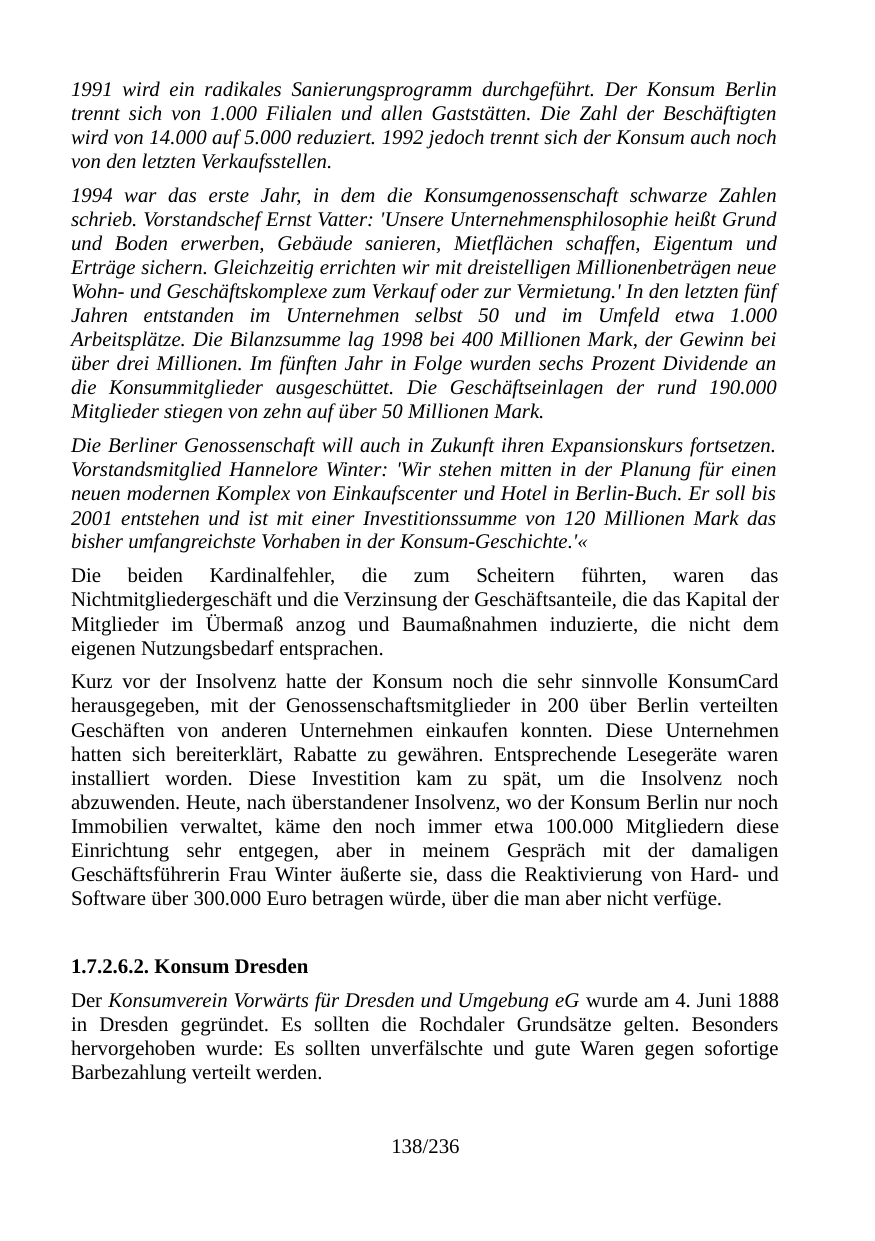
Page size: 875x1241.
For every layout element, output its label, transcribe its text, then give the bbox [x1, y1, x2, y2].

text Die beiden Kardinalfehler, die zum Scheitern führten, waren das Nichtmitgliedergeschäft und die Verzinsung der Geschäftsanteile, die das Kapital der Mitglieder im Übermaß anzog und Baumaßnahmen induzierte, die nicht dem eigenen Nutzungsbedarf entsprachen. [71, 563, 779, 659]
text 1991 wird ein radikales Sanierungsprogramm durchgeführt. Der Konsum Berlin trennt sich von 1.000 Filialen und allen Gaststätten. Die Zahl der Beschäftigten wird von 14.000 auf 5.000 reduziert. 1992 jedoch trennt sich der Konsum auch noch von den letzten Verkaufsstellen. [71, 77, 779, 173]
text Der Konsumverein Vorwärts für Dresden und Umgebung eG wurde am 4. Juni 1888 in Dresden gegründet. Es sollten die Rochdaler Grundsätze gelten. Besonders hervorgehoben wurde: Es sollten unverfälschte und gute Waren gegen sofortige Barbezahlung verteilt werden. [71, 987, 779, 1084]
text Die Berliner Genossenschaft will auch in Zukunft ihren Expansionskurs fortsetzen. Vorstandsmitglied Hannelore Winter: 'Wir stehen mitten in der Planung für einen neuen modernen Komplex von Einkaufscenter und Hotel in Berlin-Buch. Er soll bis 2001 entstehen und ist mit einer Investitionssumme von 120 Millionen Mark das bisher umfangreichste Vorhaben in der Konsum-Geschichte.'« [71, 433, 779, 553]
text 1.7.2.6.2. Konsum Dresden [71, 954, 779, 978]
text 1994 war das erste Jahr, in dem die Konsumgenossenschaft schwarze Zahlen schrieb. Vorstandschef Ernst Vatter: 'Unsere Unternehmensphilosophie heißt Grund und Boden erwerben, Gebäude sanieren, Mietflächen schaffen, Eigentum und Erträge sichern. Gleichzeitig errichten wir mit dreistelligen Millionenbeträgen neue Wohn- und Geschäftskomplexe zum Verkauf oder zur Vermietung.' In den letzten fünf Jahren entstanden im Unternehmen selbst 50 und im Umfeld etwa 1.000 Arbeitsplätze. Die Bilanzsumme lag 1998 bei 400 Millionen Mark, der Gewinn bei über drei Millionen. Im fünften Jahr in Folge wurden sechs Prozent Dividende an die Konsummitglieder ausgeschüttet. Die Geschäftseinlagen der rund 190.000 Mitglieder stiegen von zehn auf über 50 Millionen Mark. [71, 183, 779, 423]
text Kurz vor der Insolvenz hatte der Konsum noch die sehr sinnvolle KonsumCard herausgegeben, mit der Genossenschaftsmitglieder in 200 über Berlin verteilten Geschäften von anderen Unternehmen einkaufen konnten. Diese Unternehmen hatten sich bereiterklärt, Rabatte zu gewähren. Entsprechende Lesegeräte waren installiert worden. Diese Investition kam zu spät, um die Insolvenz noch abzuwenden. Heute, nach überstandener Insolvenz, wo der Konsum Berlin nur noch Immobilien verwaltet, käme den noch immer etwa 100.000 Mitgliedern diese Einrichtung sehr entgegen, aber in meinem Gespräch mit der damaligen Geschäftsführerin Frau Winter äußerte sie, dass die Reaktivierung von Hard- und Software über 300.000 Euro betragen würde, über die man aber nicht verfüge. [71, 669, 779, 910]
